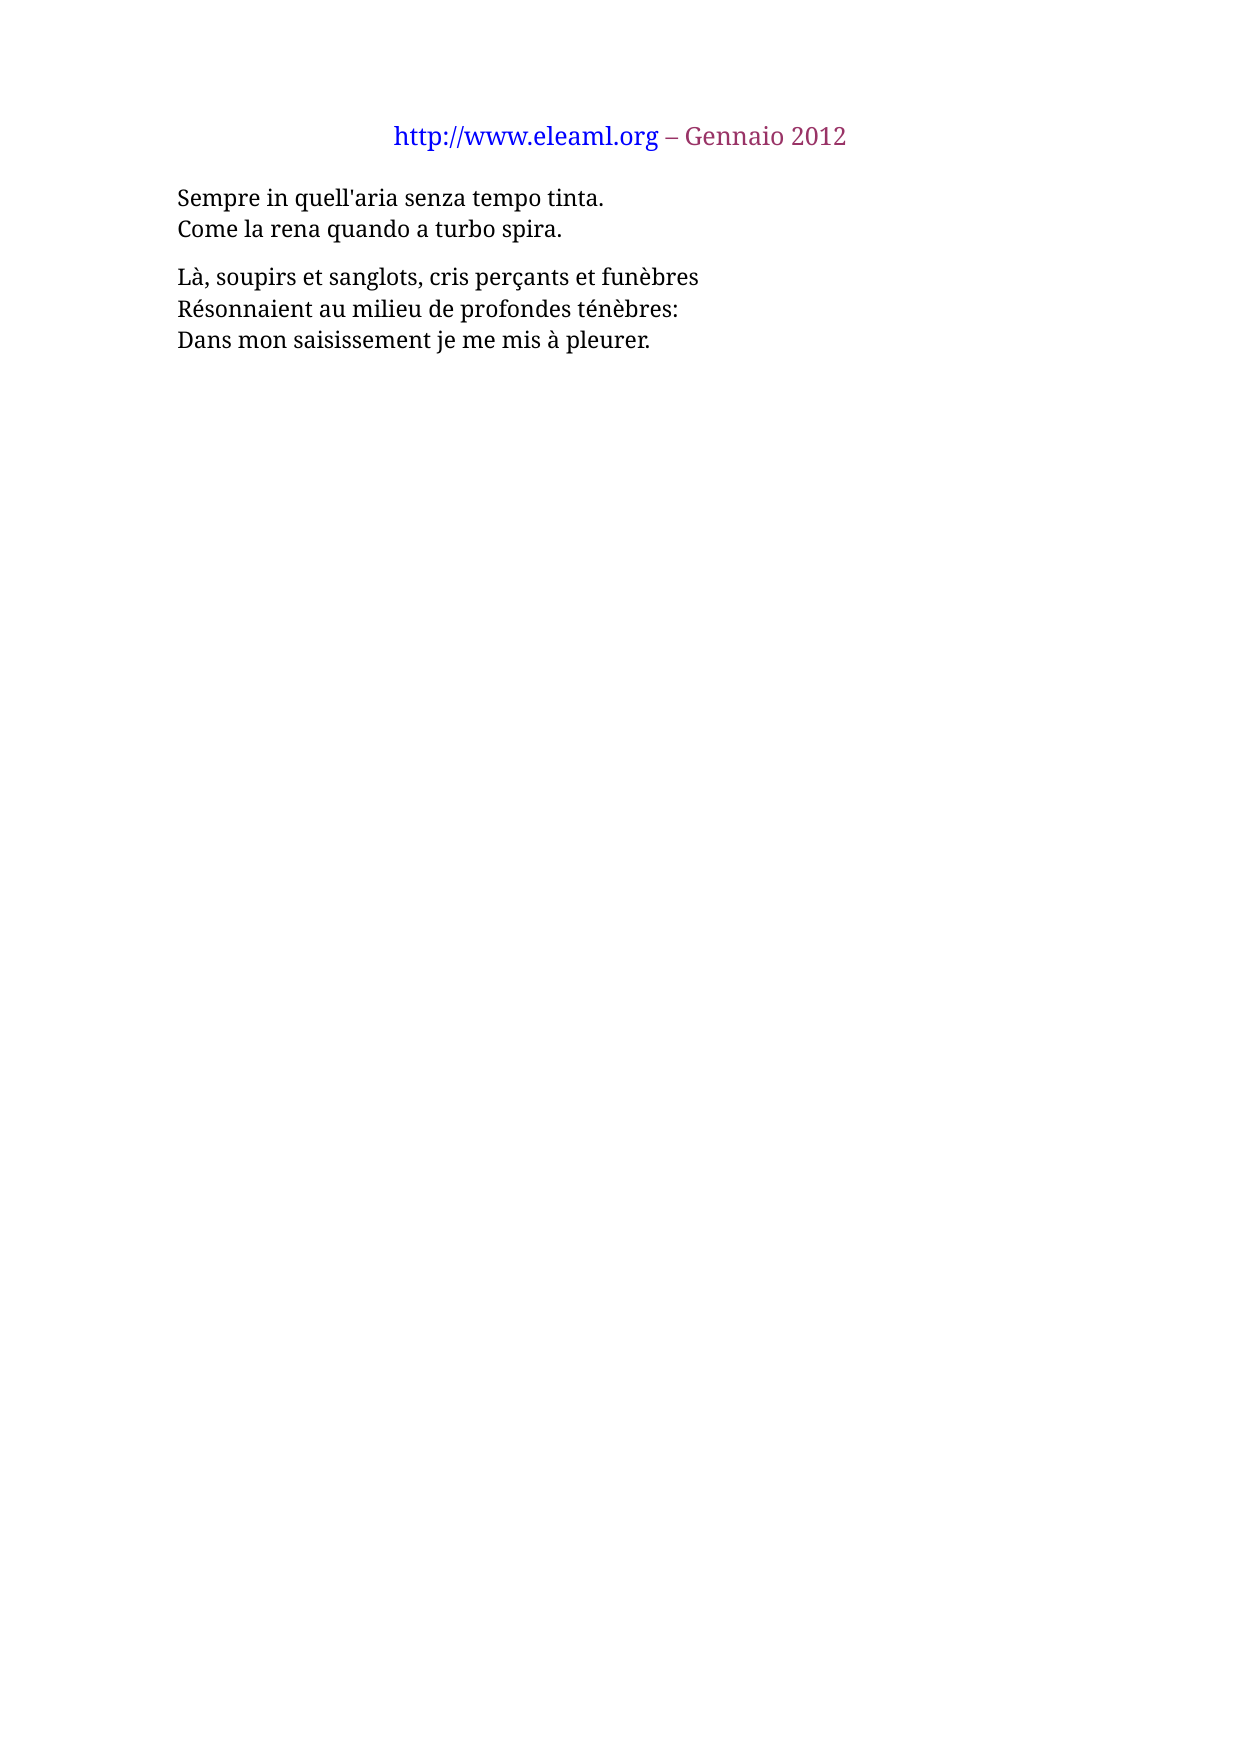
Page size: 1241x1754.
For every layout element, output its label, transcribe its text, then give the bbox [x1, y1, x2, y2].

text Sempre in quell'aria senza tempo tinta. [148, 182, 1093, 213]
text Dans mon saisissement je me mis à pleurer. [148, 324, 1093, 355]
text Come la rena quando a turbo spira. [148, 213, 1093, 244]
text Résonnaient au milieu de profondes ténèbres: [148, 292, 1093, 324]
text Là, soupirs et sanglots, cris perçants et funèbres [148, 261, 1093, 292]
